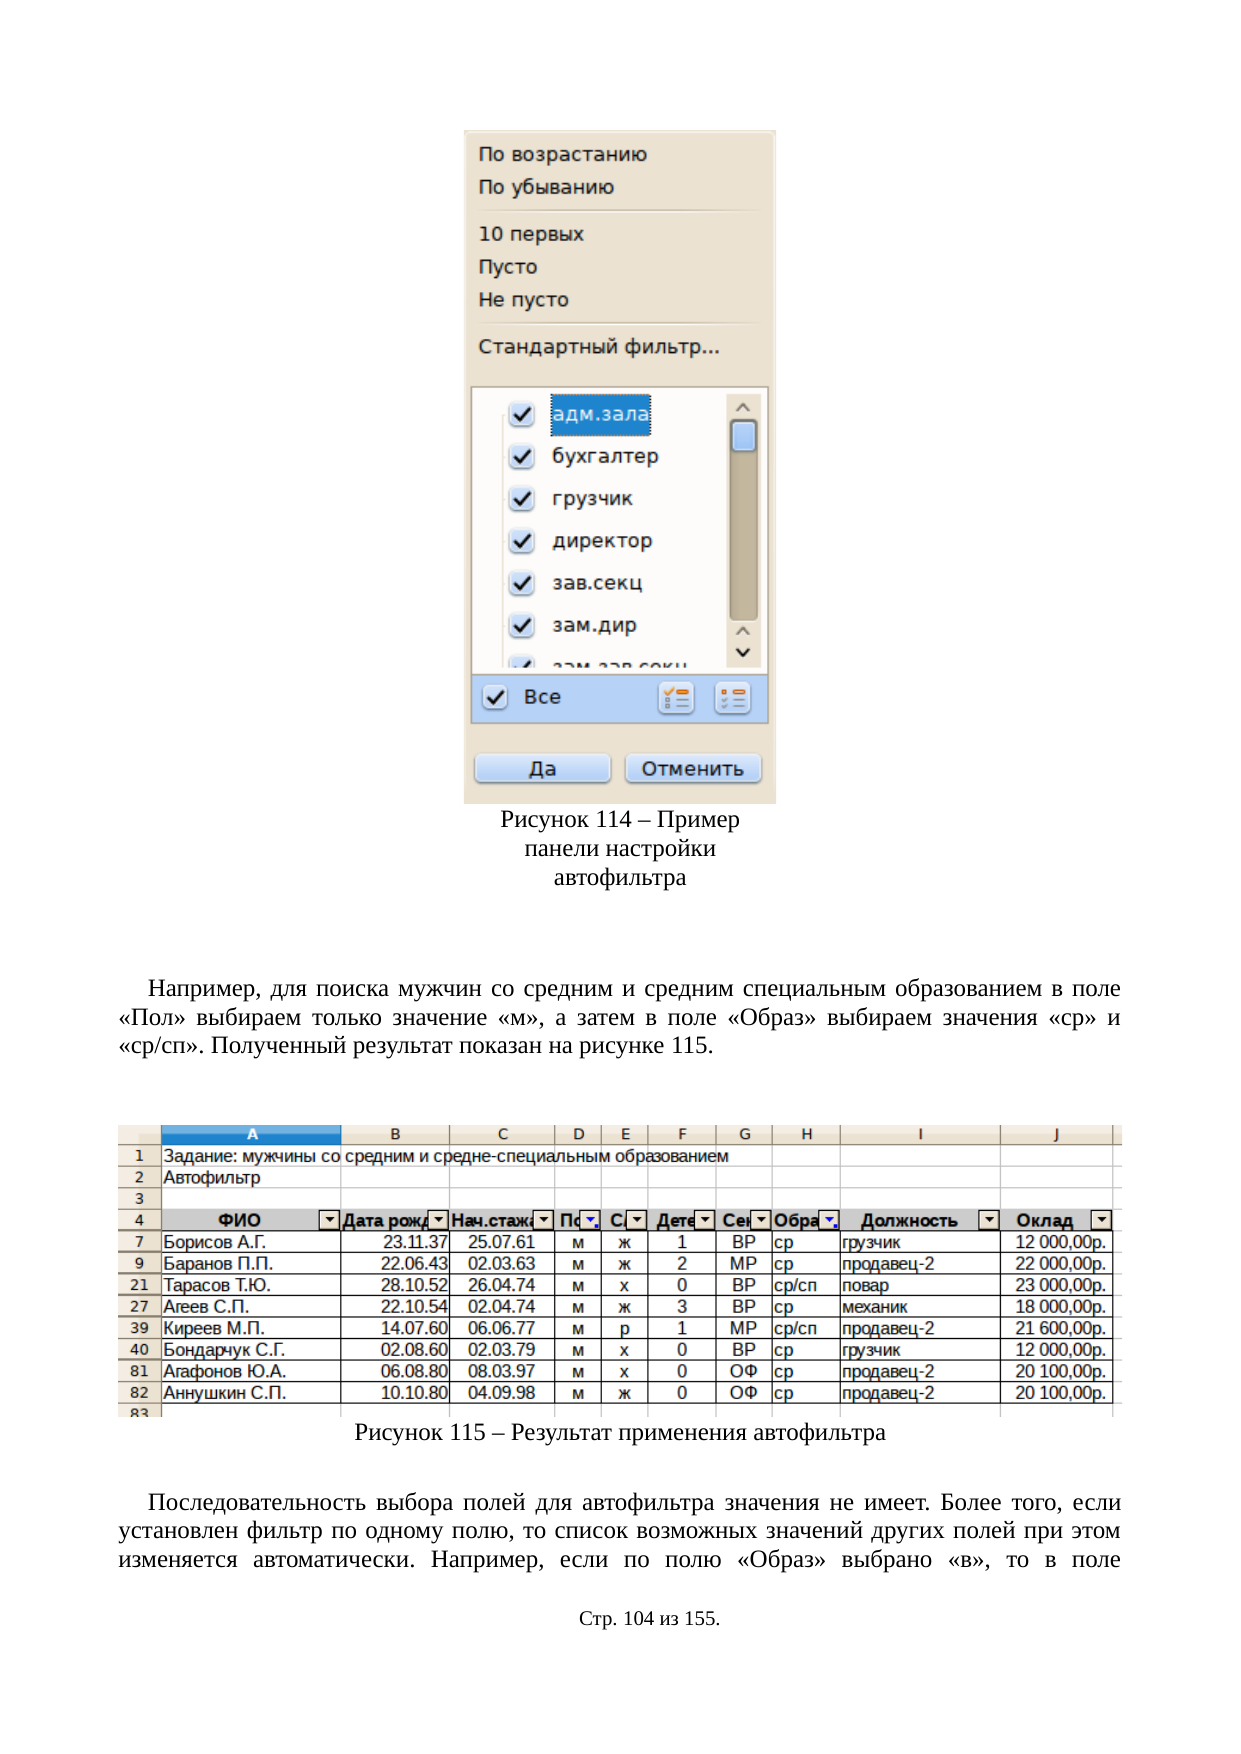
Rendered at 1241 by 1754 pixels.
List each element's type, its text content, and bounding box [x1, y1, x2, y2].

text Рисунок 115 – Результат применения автофильтра [118, 1417, 1122, 1445]
picture [118, 1125, 1123, 1417]
text Рисунок 114 – Пример панели настройки автофильтра [464, 804, 776, 890]
text Например, для поиска мужчин со средним и средним специальным образованием в поле «Пол» выбираем только значение «м», а затем в поле «Образ» выбираем значения «ср» и «ср/сп». Полученный результат показан на рисунке 115. [118, 973, 1122, 1059]
picture [463, 130, 777, 804]
text Последовательность выбора полей для автофильтра значения не имеет. Более того, если установлен фильтр по одному полю, то список возможных значений других полей при этом изменяется автоматически. Например, если по полю «Образ» выбрано «в», то в поле [118, 1487, 1122, 1573]
